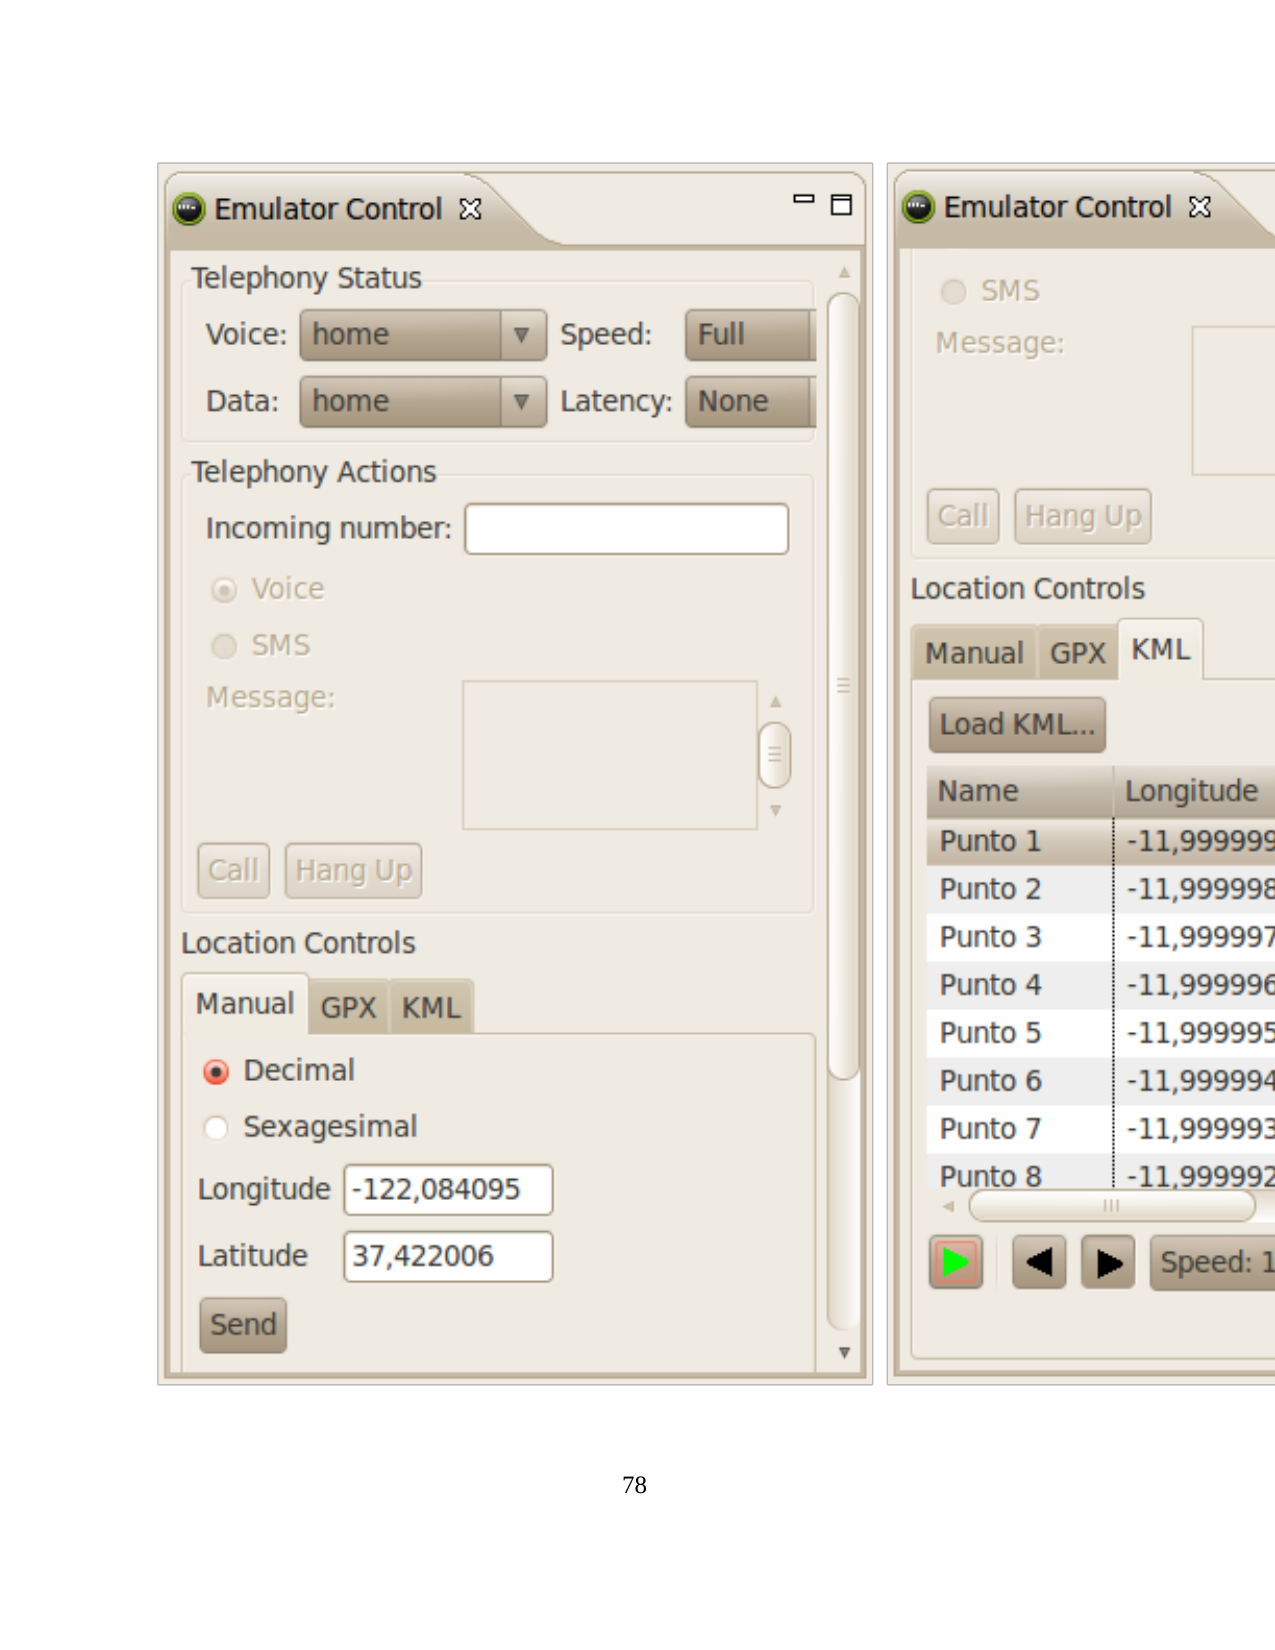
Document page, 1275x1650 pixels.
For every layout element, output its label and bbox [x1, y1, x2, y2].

picture [150, 150, 1275, 1400]
